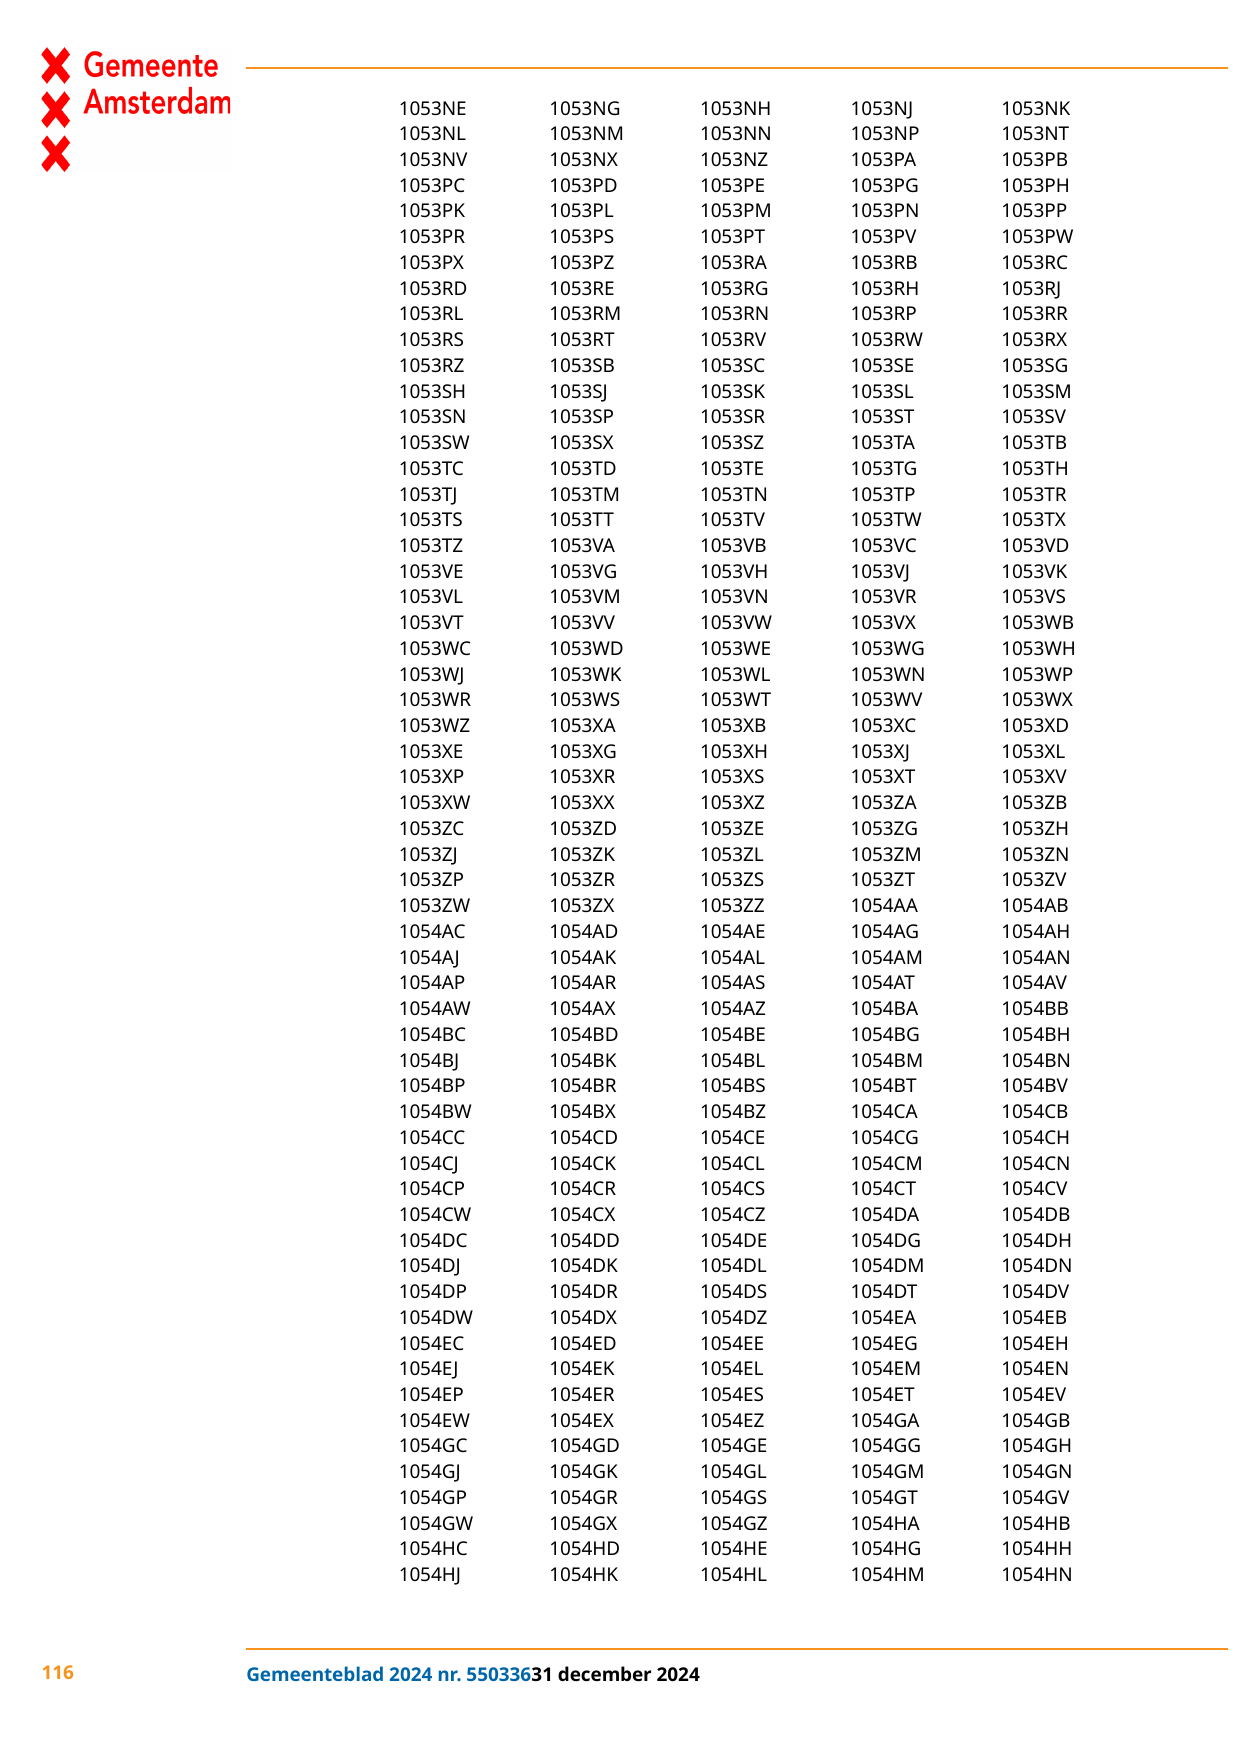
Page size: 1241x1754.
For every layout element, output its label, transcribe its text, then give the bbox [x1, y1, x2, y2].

table_cell 1053RX [1001, 326, 1152, 352]
table_cell [248, 249, 398, 275]
table_cell 1053ST [850, 404, 1001, 429]
table_cell 1053TN [700, 481, 850, 506]
table_cell 1054BC [399, 1021, 549, 1047]
table_cell 1054BE [700, 1021, 850, 1047]
table_cell 1054DP [399, 1278, 549, 1304]
table_cell 1053VJ [850, 558, 1001, 584]
table_cell [248, 378, 398, 403]
table_cell 1054DH [1001, 1227, 1152, 1253]
table_cell [248, 224, 398, 249]
table_cell 1053NV [399, 146, 549, 172]
table_cell 1054GS [700, 1484, 850, 1510]
table_cell 1053NH [700, 95, 850, 121]
table_cell 1054AG [850, 918, 1001, 944]
table_cell 1054BV [1001, 1073, 1152, 1098]
table_cell 1053TS [399, 506, 549, 532]
table_cell [248, 790, 398, 815]
table_cell 1054BA [850, 995, 1001, 1021]
table_cell 1053PD [549, 172, 700, 198]
table_cell 1053TC [399, 455, 549, 481]
table_cell [248, 1510, 398, 1536]
table_cell 1054GP [399, 1484, 549, 1510]
table_cell 1053ZK [549, 841, 700, 867]
table_cell 1053PV [850, 224, 1001, 249]
table_cell 1053ZM [850, 841, 1001, 867]
table_cell [248, 404, 398, 429]
table_cell 1053NE [399, 95, 549, 121]
table_cell [248, 1175, 398, 1201]
table_cell 1053ZN [1001, 841, 1152, 867]
table_cell 1054EV [1001, 1381, 1152, 1407]
table_cell 1054AJ [399, 944, 549, 969]
table_cell 1054CR [549, 1175, 700, 1201]
table_cell 1054AC [399, 918, 549, 944]
table_cell 1054EA [850, 1304, 1001, 1330]
table_cell 1054BB [1001, 995, 1152, 1021]
table_cell [248, 275, 398, 301]
table_cell 1053PS [549, 224, 700, 249]
table_cell 1054CD [549, 1124, 700, 1150]
table_cell 1053VK [1001, 558, 1152, 584]
table_cell 1054HM [850, 1561, 1001, 1587]
table_cell 1054GL [700, 1459, 850, 1484]
table_cell 1053RM [549, 301, 700, 326]
table_cell 1053PM [700, 198, 850, 223]
table_cell [248, 301, 398, 326]
table_cell [248, 1253, 398, 1278]
table_cell 1054GT [850, 1484, 1001, 1510]
table_cell 1054BD [549, 1021, 700, 1047]
table_cell 1053TG [850, 455, 1001, 481]
table_cell [248, 1021, 398, 1047]
table_cell 1054ED [549, 1330, 700, 1356]
table_cell 1054EG [850, 1330, 1001, 1356]
table_cell 1053XH [700, 738, 850, 764]
table_cell 1053TD [549, 455, 700, 481]
table_cell 1053WD [549, 635, 700, 661]
table_cell 1054GB [1001, 1407, 1152, 1433]
table_cell 1053ZE [700, 815, 850, 841]
table_cell 1054DD [549, 1227, 700, 1253]
table_cell 1054ER [549, 1381, 700, 1407]
table_cell 1053RE [549, 275, 700, 301]
table_cell 1054DE [700, 1227, 850, 1253]
table_cell 1053VE [399, 558, 549, 584]
table_cell 1054BS [700, 1073, 850, 1098]
table_cell 1053XG [549, 738, 700, 764]
table_cell 1054GG [850, 1433, 1001, 1458]
table_cell 1054CK [549, 1150, 700, 1175]
table_cell 1053TX [1001, 506, 1152, 532]
table_cell [248, 1407, 398, 1433]
table_cell 1054HK [549, 1561, 700, 1587]
table_cell 1054DZ [700, 1304, 850, 1330]
table_cell 1053TV [700, 506, 850, 532]
table_cell 1054BT [850, 1073, 1001, 1098]
table_cell 1054EX [549, 1407, 700, 1433]
table_cell 1053WN [850, 661, 1001, 687]
table_cell 1053XX [549, 790, 700, 815]
table_cell [248, 506, 398, 532]
table_cell 1054GA [850, 1407, 1001, 1433]
table_cell 1054DK [549, 1253, 700, 1278]
table_cell 1053VS [1001, 584, 1152, 609]
table_cell 1053WP [1001, 661, 1152, 687]
table_cell 1053XE [399, 738, 549, 764]
table_cell [248, 970, 398, 995]
table_cell 1053ZZ [700, 893, 850, 918]
table_cell 1054EJ [399, 1356, 549, 1381]
table_cell [248, 95, 398, 121]
table_cell 1054DL [700, 1253, 850, 1278]
table_cell [248, 584, 398, 609]
table_cell 1054BP [399, 1073, 549, 1098]
table_cell 1053ZP [399, 867, 549, 892]
table_cell 1053XT [850, 764, 1001, 789]
table_cell 1053TR [1001, 481, 1152, 506]
table_cell 1053SB [549, 352, 700, 378]
table_cell [248, 352, 398, 378]
table_cell 1054ET [850, 1381, 1001, 1407]
table_cell 1053XW [399, 790, 549, 815]
table_cell 1053SC [700, 352, 850, 378]
table_cell 1053XA [549, 712, 700, 738]
table_cell 1053PW [1001, 224, 1152, 249]
table_cell 1053XV [1001, 764, 1152, 789]
table_cell 1054DV [1001, 1278, 1152, 1304]
table_cell 1053SN [399, 404, 549, 429]
table_cell 1054HB [1001, 1510, 1152, 1536]
table_cell 1053RG [700, 275, 850, 301]
table_cell 1053VT [399, 609, 549, 635]
table_cell 1053NL [399, 121, 549, 146]
table_cell 1053XL [1001, 738, 1152, 764]
table_cell 1053ZH [1001, 815, 1152, 841]
table_cell [248, 1561, 398, 1587]
table_cell [248, 121, 398, 146]
table_cell 1054BN [1001, 1047, 1152, 1072]
table_cell 1054CL [700, 1150, 850, 1175]
picture [41, 47, 231, 172]
table_cell 1054HJ [399, 1561, 549, 1587]
table_cell [248, 1150, 398, 1175]
table_cell 1053ZJ [399, 841, 549, 867]
table_cell 1054CW [399, 1201, 549, 1227]
table_cell 1053NN [700, 121, 850, 146]
table_cell [248, 1227, 398, 1253]
table_cell 1054AH [1001, 918, 1152, 944]
table_cell 1053WX [1001, 687, 1152, 712]
table_cell 1054AZ [700, 995, 850, 1021]
table_cell 1054AS [700, 970, 850, 995]
table_cell 1054BW [399, 1098, 549, 1124]
table_cell 1053VC [850, 532, 1001, 558]
table_cell 1053NK [1001, 95, 1152, 121]
table_cell 1054DS [700, 1278, 850, 1304]
table_cell 1054AR [549, 970, 700, 995]
table_cell 1053RR [1001, 301, 1152, 326]
table_cell [248, 764, 398, 789]
table_cell 1053RA [700, 249, 850, 275]
table_cell 1054AA [850, 893, 1001, 918]
table_cell 1053VM [549, 584, 700, 609]
table_cell 1054DN [1001, 1253, 1152, 1278]
table_cell 1053SX [549, 429, 700, 455]
table_cell [248, 1073, 398, 1098]
table_cell 1054CH [1001, 1124, 1152, 1150]
table_cell 1053RJ [1001, 275, 1152, 301]
table_cell 1053WB [1001, 609, 1152, 635]
table_cell 1053RT [549, 326, 700, 352]
table_cell 1053PC [399, 172, 549, 198]
table_cell 1054AT [850, 970, 1001, 995]
table_cell 1053TZ [399, 532, 549, 558]
table_cell [248, 815, 398, 841]
table_cell 1053PG [850, 172, 1001, 198]
table_cell 1053TW [850, 506, 1001, 532]
table_cell 1053ZT [850, 867, 1001, 892]
table_cell 1053WJ [399, 661, 549, 687]
table_cell [248, 867, 398, 892]
table_cell [248, 918, 398, 944]
table_cell 1054EH [1001, 1330, 1152, 1356]
table_cell 1053WZ [399, 712, 549, 738]
table_cell 1053PH [1001, 172, 1152, 198]
table_cell 1053WK [549, 661, 700, 687]
table_cell 1053SH [399, 378, 549, 403]
table_cell 1054BJ [399, 1047, 549, 1072]
table_cell 1053RL [399, 301, 549, 326]
table_cell 1053PT [700, 224, 850, 249]
table_cell [248, 712, 398, 738]
table_cell [248, 198, 398, 223]
table_cell 1054HE [700, 1536, 850, 1561]
table_cell 1053VG [549, 558, 700, 584]
table_cell 1053WT [700, 687, 850, 712]
table_cell [248, 1484, 398, 1510]
table_cell 1054DW [399, 1304, 549, 1330]
table_cell [248, 1433, 398, 1458]
table_cell 1053RZ [399, 352, 549, 378]
table_cell 1053SR [700, 404, 850, 429]
table_cell [248, 1459, 398, 1484]
table_cell 1054GJ [399, 1459, 549, 1484]
table_cell [248, 1536, 398, 1561]
table_cell [248, 1330, 398, 1356]
table_cell 1054AB [1001, 893, 1152, 918]
table_cell 1053ZX [549, 893, 700, 918]
table_cell 1053ZD [549, 815, 700, 841]
table_cell 1054GK [549, 1459, 700, 1484]
table_cell 1053XB [700, 712, 850, 738]
table_cell 1054GW [399, 1510, 549, 1536]
table_cell 1054EK [549, 1356, 700, 1381]
table_cell 1053TM [549, 481, 700, 506]
table_cell 1053XC [850, 712, 1001, 738]
table_cell 1053SG [1001, 352, 1152, 378]
table_cell 1054EE [700, 1330, 850, 1356]
table_cell 1054AD [549, 918, 700, 944]
table_cell 1054GN [1001, 1459, 1152, 1484]
table_cell [248, 1278, 398, 1304]
table_cell 1053PX [399, 249, 549, 275]
table_cell 1053ZG [850, 815, 1001, 841]
table_cell 1054DC [399, 1227, 549, 1253]
table_cell 1054DM [850, 1253, 1001, 1278]
table_cell 1054DA [850, 1201, 1001, 1227]
table_cell 1053XP [399, 764, 549, 789]
table_cell 1053NP [850, 121, 1001, 146]
table_cell 1054EP [399, 1381, 549, 1407]
table_cell 1054HD [549, 1536, 700, 1561]
table_cell 1053WS [549, 687, 700, 712]
table_cell 1054GD [549, 1433, 700, 1458]
table_cell 1054AX [549, 995, 700, 1021]
table_cell 1054BZ [700, 1098, 850, 1124]
table_cell [248, 1304, 398, 1330]
table_cell 1053RN [700, 301, 850, 326]
table_cell 1053VL [399, 584, 549, 609]
table_cell [248, 1047, 398, 1072]
table_cell 1053SW [399, 429, 549, 455]
table_cell 1054CM [850, 1150, 1001, 1175]
table_cell 1053VW [700, 609, 850, 635]
table_cell 1053ZW [399, 893, 549, 918]
table_cell 1054CS [700, 1175, 850, 1201]
table_cell 1054CB [1001, 1098, 1152, 1124]
table_cell 1053PZ [549, 249, 700, 275]
table_cell [248, 1098, 398, 1124]
table_cell 1053RH [850, 275, 1001, 301]
table_cell 1053NT [1001, 121, 1152, 146]
table_cell [248, 1201, 398, 1227]
table_cell 1054CZ [700, 1201, 850, 1227]
table_cell [248, 1124, 398, 1150]
table_cell 1054GV [1001, 1484, 1152, 1510]
table_cell 1053XZ [700, 790, 850, 815]
table_cell 1054BR [549, 1073, 700, 1098]
table_cell 1053WE [700, 635, 850, 661]
table_cell 1053TJ [399, 481, 549, 506]
table_cell 1054BM [850, 1047, 1001, 1072]
table_cell 1054DB [1001, 1201, 1152, 1227]
table_cell 1053SV [1001, 404, 1152, 429]
table_cell [248, 841, 398, 867]
table_cell 1054GC [399, 1433, 549, 1458]
table_cell 1054HL [700, 1561, 850, 1587]
table_cell [248, 1381, 398, 1407]
table_cell 1053VD [1001, 532, 1152, 558]
table_cell 1053WH [1001, 635, 1152, 661]
table_cell 1054HA [850, 1510, 1001, 1536]
table_cell 1054CJ [399, 1150, 549, 1175]
table_cell 1053WG [850, 635, 1001, 661]
table_cell 1054AW [399, 995, 549, 1021]
table_cell 1054DG [850, 1227, 1001, 1253]
table_cell 1053VR [850, 584, 1001, 609]
table_cell 1053RP [850, 301, 1001, 326]
table_cell 1053NG [549, 95, 700, 121]
table_cell 1054BG [850, 1021, 1001, 1047]
table_cell 1054CG [850, 1124, 1001, 1150]
table_cell 1053RD [399, 275, 549, 301]
table_cell 1054AV [1001, 970, 1152, 995]
table_cell 1053WC [399, 635, 549, 661]
table_cell 1054EM [850, 1356, 1001, 1381]
table_cell 1054CE [700, 1124, 850, 1150]
table_cell 1053ZC [399, 815, 549, 841]
table_cell 1054GR [549, 1484, 700, 1510]
table_cell 1054BX [549, 1098, 700, 1124]
table_cell 1054HH [1001, 1536, 1152, 1561]
table_cell 1053PB [1001, 146, 1152, 172]
table_cell 1053TA [850, 429, 1001, 455]
table_cell 1054BH [1001, 1021, 1152, 1047]
table_cell [248, 326, 398, 352]
table_cell 1053PA [850, 146, 1001, 172]
table_cell 1054CT [850, 1175, 1001, 1201]
table_cell 1053VX [850, 609, 1001, 635]
table_cell [248, 172, 398, 198]
table_cell 1054DX [549, 1304, 700, 1330]
table_cell 1053TE [700, 455, 850, 481]
table_cell [248, 146, 398, 172]
table_cell 1053ZR [549, 867, 700, 892]
table_cell [248, 1356, 398, 1381]
table_cell 1054AL [700, 944, 850, 969]
table_cell 1053RS [399, 326, 549, 352]
table_cell [248, 429, 398, 455]
table_cell 1053ZS [700, 867, 850, 892]
table_cell 1053NX [549, 146, 700, 172]
table_cell [248, 635, 398, 661]
table_cell 1054AE [700, 918, 850, 944]
table_cell 1053NM [549, 121, 700, 146]
table_cell [248, 609, 398, 635]
table_cell 1053XD [1001, 712, 1152, 738]
table_cell 1054GX [549, 1510, 700, 1536]
table_cell 1053NZ [700, 146, 850, 172]
table_cell [248, 738, 398, 764]
table_cell 1053TP [850, 481, 1001, 506]
table_cell 1054GZ [700, 1510, 850, 1536]
table_cell 1053NJ [850, 95, 1001, 121]
table_cell 1053PR [399, 224, 549, 249]
table_cell 1053SE [850, 352, 1001, 378]
table_cell 1053WV [850, 687, 1001, 712]
table_cell 1054DR [549, 1278, 700, 1304]
table_cell 1054EW [399, 1407, 549, 1433]
table_cell 1053VV [549, 609, 700, 635]
table_cell [248, 481, 398, 506]
table_cell 1053SM [1001, 378, 1152, 403]
table_cell 1054EZ [700, 1407, 850, 1433]
table_cell 1054DJ [399, 1253, 549, 1278]
table_cell 1054CA [850, 1098, 1001, 1124]
table_cell 1053PP [1001, 198, 1152, 223]
table_cell 1054DT [850, 1278, 1001, 1304]
table_cell 1053TB [1001, 429, 1152, 455]
table_cell [248, 995, 398, 1021]
table_cell [248, 944, 398, 969]
table_cell 1054AM [850, 944, 1001, 969]
table_cell [248, 687, 398, 712]
table_cell 1053XR [549, 764, 700, 789]
table_cell 1053VN [700, 584, 850, 609]
table_cell 1054AN [1001, 944, 1152, 969]
table_cell [248, 661, 398, 687]
table_cell 1053TT [549, 506, 700, 532]
table_cell 1053VB [700, 532, 850, 558]
table_cell 1054BL [700, 1047, 850, 1072]
table_cell 1053RC [1001, 249, 1152, 275]
table_cell 1054AK [549, 944, 700, 969]
table_cell 1053SJ [549, 378, 700, 403]
table_cell 1053RV [700, 326, 850, 352]
table_cell 1054HN [1001, 1561, 1152, 1587]
table_cell 1053PE [700, 172, 850, 198]
table_cell 1054AP [399, 970, 549, 995]
table_cell 1053TH [1001, 455, 1152, 481]
table_cell 1053SK [700, 378, 850, 403]
table_cell 1053ZV [1001, 867, 1152, 892]
table_cell [248, 893, 398, 918]
table_cell 1054CP [399, 1175, 549, 1201]
table_cell 1054HC [399, 1536, 549, 1561]
table_cell 1053SL [850, 378, 1001, 403]
table_cell 1053ZA [850, 790, 1001, 815]
table_cell 1054GM [850, 1459, 1001, 1484]
table_cell 1053PN [850, 198, 1001, 223]
table_cell 1053WR [399, 687, 549, 712]
table_cell 1053PK [399, 198, 549, 223]
table_cell [248, 558, 398, 584]
table_cell 1053RW [850, 326, 1001, 352]
table_cell 1053VH [700, 558, 850, 584]
table_cell [248, 532, 398, 558]
table_cell 1054CC [399, 1124, 549, 1150]
table_cell 1054EL [700, 1356, 850, 1381]
table_cell 1054EB [1001, 1304, 1152, 1330]
table_cell 1053ZL [700, 841, 850, 867]
table_cell 1053PL [549, 198, 700, 223]
table_cell 1054EC [399, 1330, 549, 1356]
table_cell 1054CV [1001, 1175, 1152, 1201]
table_cell 1053ZB [1001, 790, 1152, 815]
table_cell 1053VA [549, 532, 700, 558]
table_cell 1053WL [700, 661, 850, 687]
table_cell 1054GE [700, 1433, 850, 1458]
table_cell 1053XJ [850, 738, 1001, 764]
table_cell 1054ES [700, 1381, 850, 1407]
table_cell 1053SP [549, 404, 700, 429]
table_cell 1054CX [549, 1201, 700, 1227]
table_cell 1054BK [549, 1047, 700, 1072]
table_cell [248, 455, 398, 481]
table_cell 1054HG [850, 1536, 1001, 1561]
table_cell 1054EN [1001, 1356, 1152, 1381]
table_cell 1053XS [700, 764, 850, 789]
table_cell 1053RB [850, 249, 1001, 275]
table_cell 1054CN [1001, 1150, 1152, 1175]
table_cell 1053SZ [700, 429, 850, 455]
table_cell 1054GH [1001, 1433, 1152, 1458]
